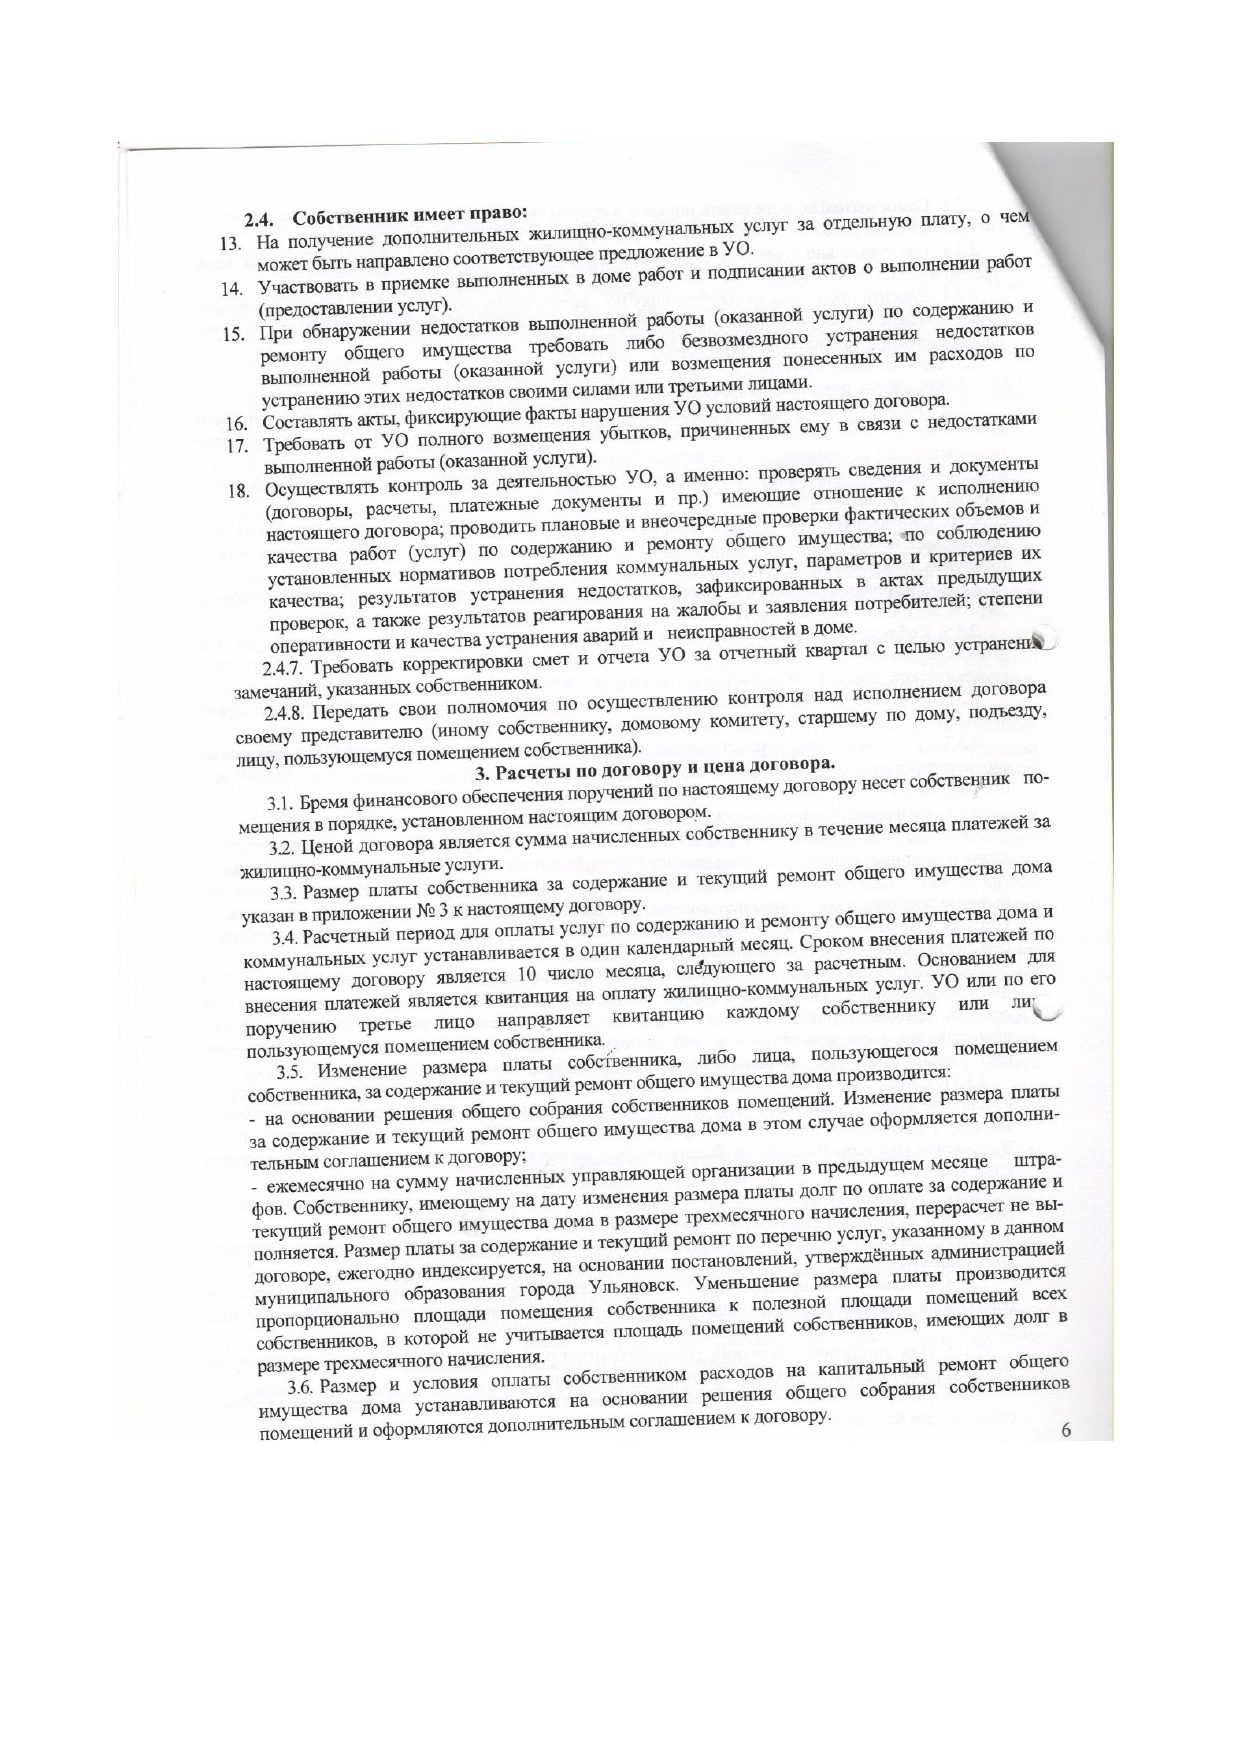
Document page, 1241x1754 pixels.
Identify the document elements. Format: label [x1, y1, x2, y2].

picture [118, 142, 1123, 1441]
